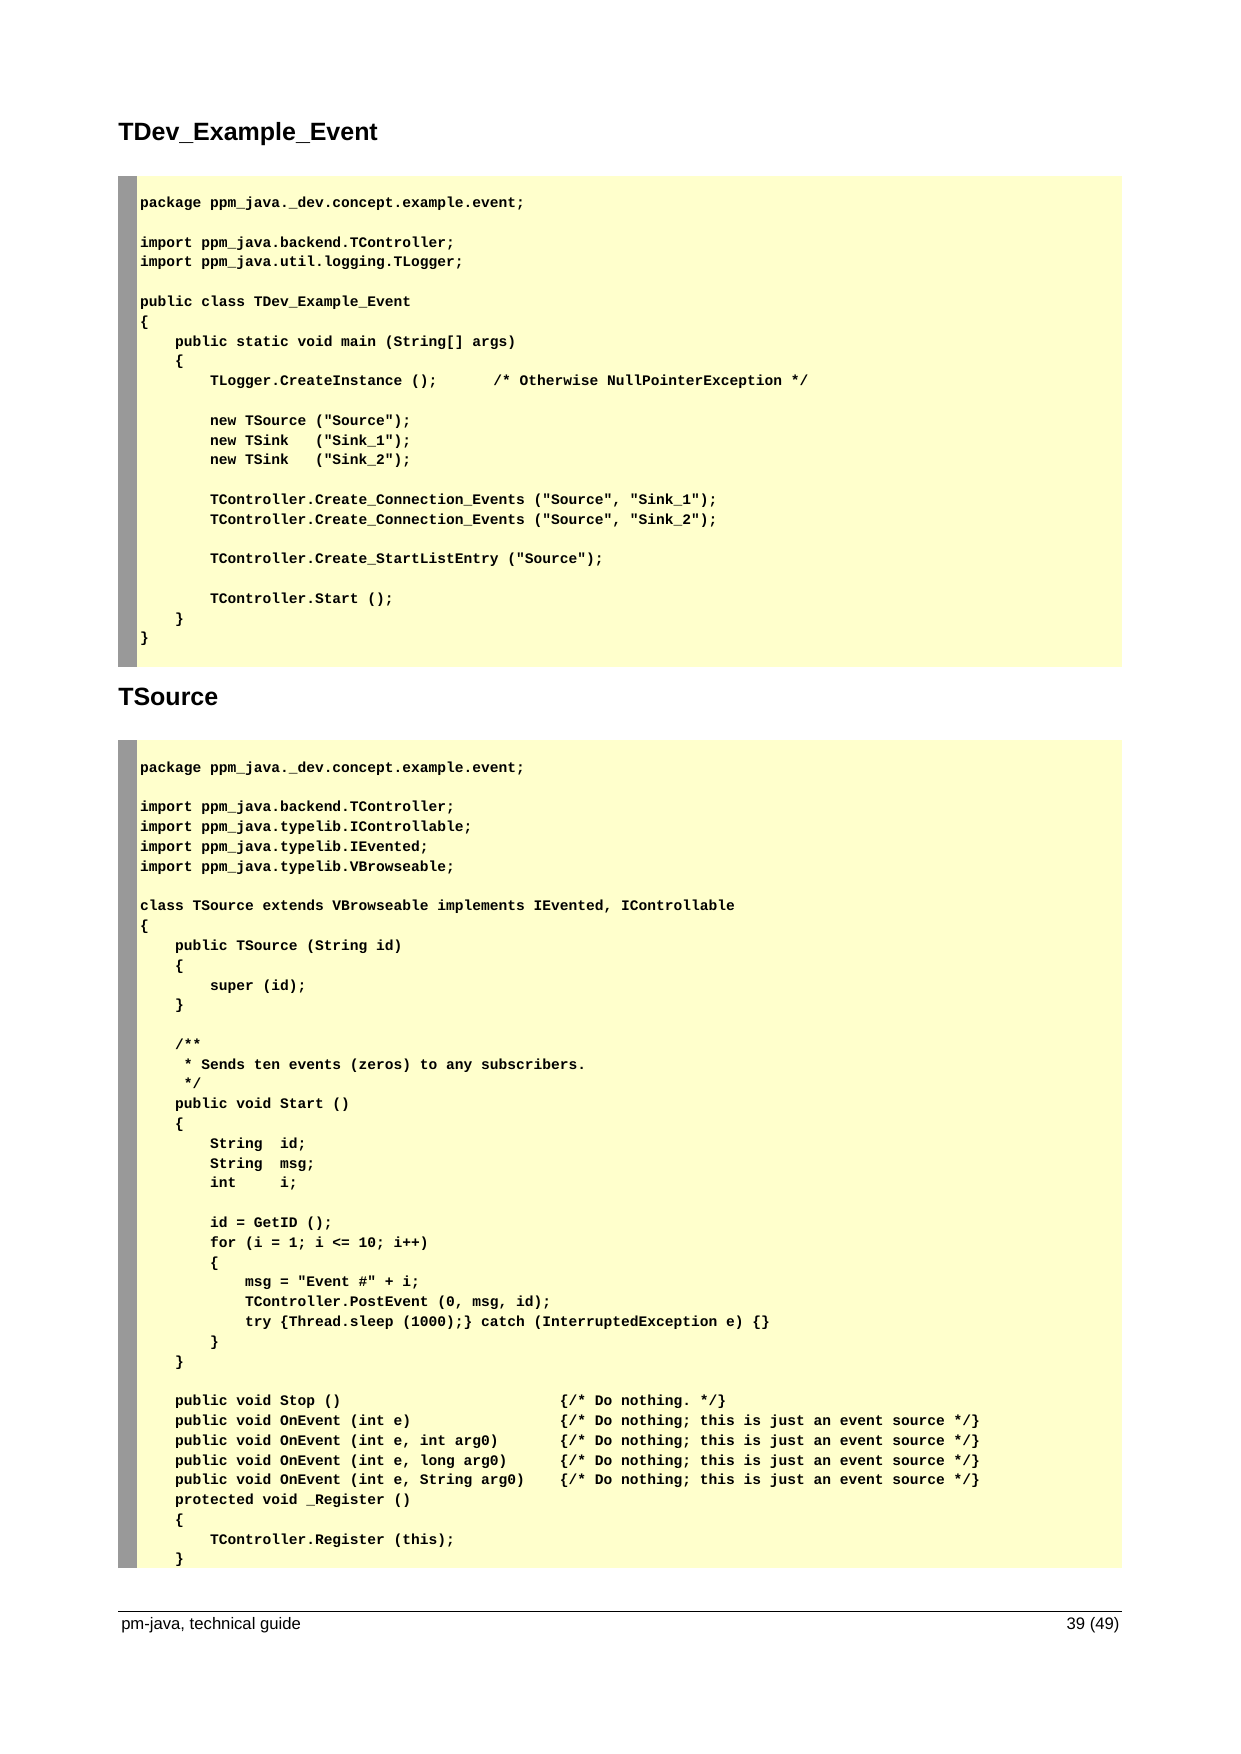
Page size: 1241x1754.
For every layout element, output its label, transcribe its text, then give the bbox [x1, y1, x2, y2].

list public void OnEvent (int e, long arg0) {/* Do nothing; this is just an event source */} [137, 1453, 1122, 1469]
list } [137, 1552, 1122, 1568]
list public void Stop () {/* Do nothing. */} [137, 1393, 1122, 1410]
text TDev_Example_Event [118, 118, 1122, 146]
list /** [137, 1037, 1122, 1054]
list import ppm_java.typelib.IControllable; [137, 819, 1122, 836]
list TController.Create_StartListEntry ("Source"); [137, 552, 1122, 568]
list for (i = 1; i <= 10; i++) [137, 1235, 1122, 1252]
list public static void main (String[] args) [137, 334, 1122, 350]
list { [137, 1512, 1122, 1529]
list protected void _Register () [137, 1492, 1122, 1509]
list { [137, 1255, 1122, 1271]
list public void OnEvent (int e, int arg0) {/* Do nothing; this is just an event source */} [137, 1433, 1122, 1449]
list super (id); [137, 978, 1122, 994]
list { [137, 918, 1122, 935]
list import ppm_java.backend.TController; [137, 235, 1122, 251]
list new TSink ("Sink_2"); [137, 453, 1122, 469]
list new TSource ("Source"); [137, 413, 1122, 429]
list TController.PostEvent (0, msg, id); [137, 1294, 1122, 1311]
list import ppm_java.typelib.VBrowseable; [137, 859, 1122, 876]
list */ [137, 1077, 1122, 1093]
list class TSource extends VBrowseable implements IEvented, IControllable [137, 898, 1122, 915]
list TController.Create_Connection_Events ("Source", "Sink_1"); [137, 492, 1122, 509]
list TLogger.CreateInstance (); /* Otherwise NullPointerException */ [137, 373, 1122, 390]
list package ppm_java._dev.concept.example.event; [137, 760, 1122, 777]
list TController.Start (); [137, 591, 1122, 608]
list int i; [137, 1176, 1122, 1192]
list public TSource (String id) [137, 938, 1122, 955]
list package ppm_java._dev.concept.example.event; [137, 195, 1122, 212]
list { [137, 958, 1122, 974]
list public void OnEvent (int e) {/* Do nothing; this is just an event source */} [137, 1413, 1122, 1430]
text TSource [118, 683, 1122, 711]
list msg = "Event #" + i; [137, 1274, 1122, 1291]
list String msg; [137, 1156, 1122, 1172]
list TController.Register (this); [137, 1532, 1122, 1548]
list new TSink ("Sink_1"); [137, 433, 1122, 449]
list import ppm_java.util.logging.TLogger; [137, 255, 1122, 271]
list { [137, 354, 1122, 370]
list import ppm_java.typelib.IEvented; [137, 839, 1122, 856]
list public void OnEvent (int e, String arg0) {/* Do nothing; this is just an event source */} [137, 1472, 1122, 1489]
list public void Start () [137, 1096, 1122, 1113]
list } [137, 1334, 1122, 1351]
list { [137, 314, 1122, 331]
list * Sends ten events (zeros) to any subscribers. [137, 1057, 1122, 1073]
list public class TDev_Example_Event [137, 294, 1122, 311]
list id = GetID (); [137, 1215, 1122, 1232]
list } [137, 611, 1122, 627]
list } [137, 997, 1122, 1014]
list import ppm_java.backend.TController; [137, 799, 1122, 816]
list String id; [137, 1136, 1122, 1153]
list } [137, 1354, 1122, 1370]
list { [137, 1116, 1122, 1133]
list } [137, 631, 1122, 647]
list try {Thread.sleep (1000);} catch (InterruptedException e) {} [137, 1314, 1122, 1331]
list TController.Create_Connection_Events ("Source", "Sink_2"); [137, 512, 1122, 528]
